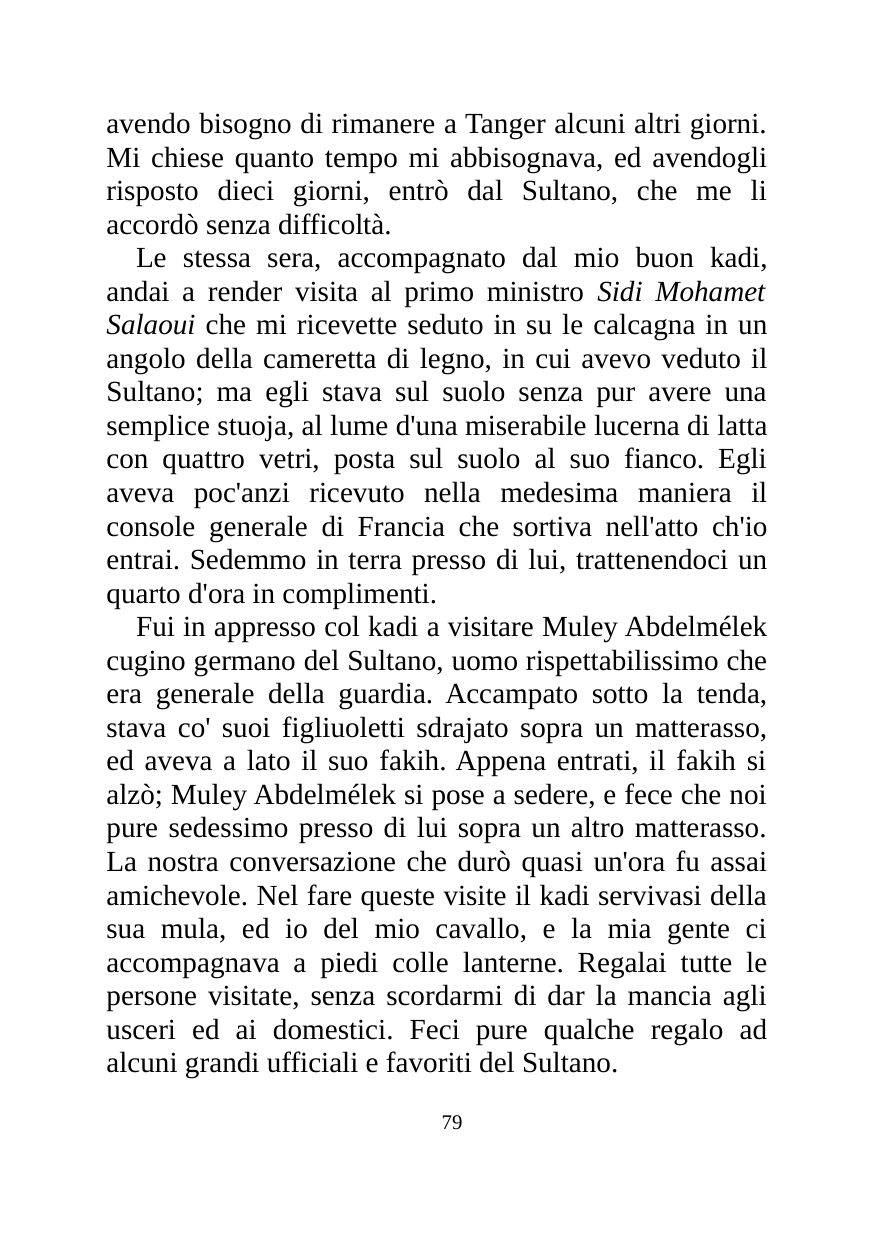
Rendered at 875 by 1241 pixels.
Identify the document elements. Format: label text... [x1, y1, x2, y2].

text avendo bisogno di rimanere a Tanger alcuni altri giorni. Mi chiese quanto tempo mi abbisognava, ed avendogli risposto dieci giorni, entrò dal Sultano, che me li accordò senza difficoltà. [106, 106, 768, 240]
text Le stessa sera, accompagnato dal mio buon kadi, andai a render visita al primo ministro Sidi Mohamet Salaoui che mi ricevette seduto in su le calcagna in un angolo della cameretta di legno, in cui avevo veduto il Sultano; ma egli stava sul suolo senza pur avere una semplice stuoja, al lume d'una miserabile lucerna di latta con quattro vetri, posta sul suolo al suo fianco. Egli aveva poc'anzi ricevuto nella medesima maniera il console generale di Francia che sortiva nell'atto ch'io entrai. Sedemmo in terra presso di lui, trattenendoci un quarto d'ora in complimenti. [106, 240, 768, 609]
text Fui in appresso col kadi a visitare Muley Abdelmélek cugino germano del Sultano, uomo rispettabilissimo che era generale della guardia. Accampato sotto la tenda, stava co' suoi figliuoletti sdrajato sopra un matterasso, ed aveva a lato il suo fakih. Appena entrati, il fakih si alzò; Muley Abdelmélek si pose a sedere, e fece che noi pure sedessimo presso di lui sopra un altro matterasso. La nostra conversazione che durò quasi un'ora fu assai amichevole. Nel fare queste visite il kadi servivasi della sua mula, ed io del mio cavallo, e la mia gente ci accompagnava a piedi colle lanterne. Regalai tutte le persone visitate, senza scordarmi di dar la mancia agli usceri ed ai domestici. Feci pure qualche regalo ad alcuni grandi ufficiali e favoriti del Sultano. [106, 609, 768, 1079]
